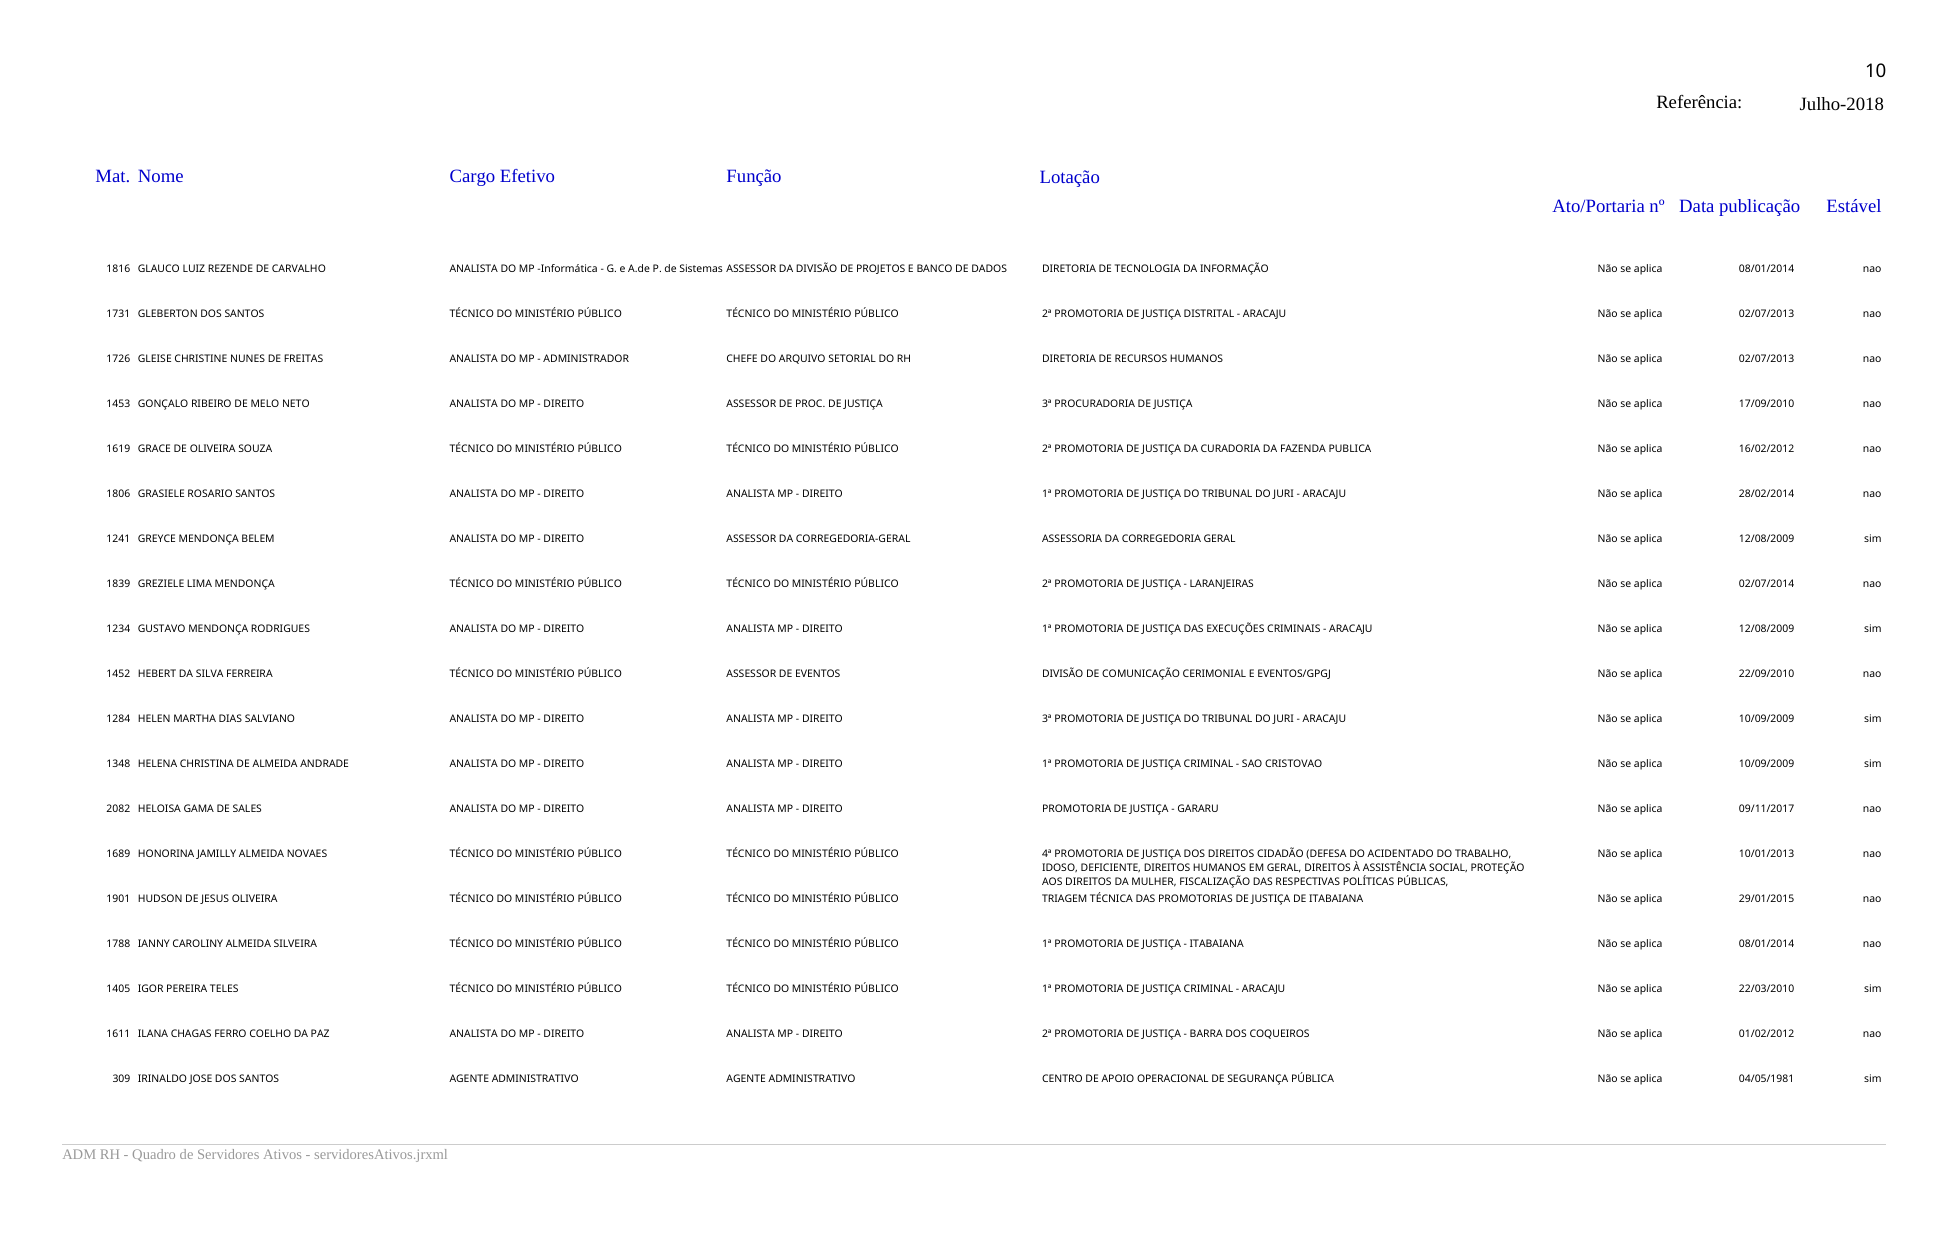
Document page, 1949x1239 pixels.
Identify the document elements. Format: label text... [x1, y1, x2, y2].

table_cell sim [1803, 531, 1881, 576]
table_cell TÉCNICO DO MINISTÉRIO PÚBLICO [726, 981, 1030, 1026]
table_cell [443, 1071, 449, 1116]
table_cell HELOISA GAMA DE SALES [138, 801, 443, 846]
table_header [1665, 165, 1800, 195]
table_cell 1ª PROMOTORIA DE JUSTIÇA - ITABAIANA [1042, 936, 1538, 981]
table_cell 22/03/2010 [1662, 981, 1794, 1026]
table_cell Não se aplica [1547, 756, 1662, 801]
table_cell nao [1803, 801, 1881, 846]
table_cell TÉCNICO DO MINISTÉRIO PÚBLICO [449, 666, 723, 711]
table_cell 3ª PROCURADORIA DE JUSTIÇA [1042, 396, 1538, 441]
table_cell [443, 576, 449, 621]
table_cell 1901 [68, 891, 130, 936]
table_cell [1538, 576, 1547, 621]
table_cell [1794, 351, 1803, 396]
table_cell [1538, 1026, 1547, 1071]
table_cell nao [1803, 936, 1881, 981]
table_cell PROMOTORIA DE JUSTIÇA - GARARU [1042, 801, 1538, 846]
table_cell 2ª PROMOTORIA DE JUSTIÇA DA CURADORIA DA FAZENDA PUBLICA [1042, 441, 1538, 486]
table_cell [443, 621, 449, 666]
table_cell [130, 711, 138, 756]
table_cell [130, 801, 138, 846]
table_cell [1030, 711, 1042, 756]
table_cell [1538, 1071, 1547, 1116]
table_cell 1689 [68, 846, 130, 891]
table_cell 08/01/2014 [1662, 936, 1794, 981]
table_cell TÉCNICO DO MINISTÉRIO PÚBLICO [726, 936, 1030, 981]
table_cell [1538, 711, 1547, 756]
table_cell [1030, 396, 1042, 441]
table_cell DIRETORIA DE RECURSOS HUMANOS [1042, 351, 1538, 396]
table_cell ANALISTA DO MP - DIREITO [449, 531, 723, 576]
table_cell Não se aplica [1547, 621, 1662, 666]
table_cell HONORINA JAMILLY ALMEIDA NOVAES [138, 846, 443, 891]
table_cell [130, 396, 138, 441]
table_cell 09/11/2017 [1662, 801, 1794, 846]
table_cell ANALISTA MP - DIREITO [726, 486, 1030, 531]
table_cell HELEN MARTHA DIAS SALVIANO [138, 711, 443, 756]
table_cell 4ª PROMOTORIA DE JUSTIÇA DOS DIREITOS CIDADÃO (DEFESA DO ACIDENTADO DO TRABALHO, IDOSO, DEFICIENTE, DIREITOS HUMANOS EM GERAL, DIREITOS À ASSISTÊNCIA SOCIAL, PROTEÇÃO AOS DIREITOS DA MULHER, FISCALIZAÇÃO DAS RESPECTIVAS POLÍTICAS PÚBLICAS, [1042, 846, 1538, 891]
table_cell nao [1803, 486, 1881, 531]
table_cell TÉCNICO DO MINISTÉRIO PÚBLICO [726, 891, 1030, 936]
table_cell [1030, 486, 1042, 531]
table_cell [1538, 531, 1547, 576]
table_cell ASSESSOR DA CORREGEDORIA-GERAL [726, 531, 1030, 576]
table_cell nao [1803, 666, 1881, 711]
table_cell [1794, 441, 1803, 486]
table_cell [0, 244, 1948, 253]
table_cell [1794, 1071, 1803, 1116]
table_cell IGOR PEREIRA TELES [138, 981, 443, 1026]
table_cell [130, 666, 138, 711]
table_cell [0, 711, 68, 756]
table_cell [130, 621, 138, 666]
table_cell [1538, 396, 1547, 441]
table_cell [449, 195, 684, 225]
table_cell ANALISTA DO MP - DIREITO [449, 801, 723, 846]
table_cell GREZIELE LIMA MENDONÇA [138, 576, 443, 621]
table_cell [0, 261, 68, 306]
table_cell [1881, 711, 1948, 756]
table_cell [803, 166, 1039, 195]
table_cell 2ª PROMOTORIA DE JUSTIÇA - BARRA DOS COQUEIROS [1042, 1026, 1538, 1071]
table_cell ILANA CHAGAS FERRO COELHO DA PAZ [138, 1026, 443, 1071]
table_cell [1881, 891, 1948, 936]
table_cell Não se aplica [1547, 441, 1662, 486]
table_cell [1030, 846, 1042, 891]
table_cell [0, 936, 68, 981]
table_cell [203, 166, 449, 195]
table_cell [1794, 666, 1803, 711]
table_cell [1196, 166, 1529, 195]
table_cell [1881, 166, 1948, 195]
table_cell [1030, 621, 1042, 666]
table_cell [1794, 621, 1803, 666]
table_cell [0, 1116, 1948, 1144]
table_cell [443, 1026, 449, 1071]
table_cell ANALISTA MP - DIREITO [726, 756, 1030, 801]
table_cell [130, 166, 138, 195]
table_cell nao [1803, 441, 1881, 486]
table_cell [1538, 666, 1547, 711]
table_cell [1794, 801, 1803, 846]
table_cell CHEFE DO ARQUIVO SETORIAL DO RH [726, 351, 1030, 396]
table_cell 10 [1731, 57, 1886, 84]
table_cell [0, 85, 1948, 91]
table_cell Não se aplica [1547, 981, 1662, 1026]
table_cell [1030, 306, 1042, 351]
table_cell IANNY CAROLINY ALMEIDA SILVEIRA [138, 936, 443, 981]
table_cell [0, 576, 68, 621]
table_cell nao [1803, 351, 1881, 396]
table_cell 29/01/2015 [1662, 891, 1794, 936]
table_cell [1030, 351, 1042, 396]
table_cell [1030, 441, 1042, 486]
table_cell 1ª PROMOTORIA DE JUSTIÇA CRIMINAL - SAO CRISTOVAO [1042, 756, 1538, 801]
table_cell Não se aplica [1547, 891, 1662, 936]
table_cell Não se aplica [1547, 711, 1662, 756]
table_cell [443, 441, 449, 486]
table_cell [1881, 531, 1948, 576]
table_cell [443, 756, 449, 801]
table_cell [1030, 666, 1042, 711]
table_cell 1234 [68, 621, 130, 666]
table_cell 1ª PROMOTORIA DE JUSTIÇA CRIMINAL - ARACAJU [1042, 981, 1538, 1026]
table_cell [1538, 261, 1547, 306]
table_cell Julho-2018 [1756, 93, 1884, 121]
table_cell 02/07/2013 [1662, 306, 1794, 351]
table_cell [0, 123, 1948, 163]
table_cell [0, 486, 68, 531]
table_cell Não se aplica [1547, 1026, 1662, 1071]
table_cell sim [1803, 1071, 1881, 1116]
table_cell [1030, 1071, 1042, 1116]
table_header [1529, 165, 1664, 195]
table_cell [443, 711, 449, 756]
table_cell [1794, 576, 1803, 621]
table_cell [0, 1026, 68, 1071]
table_cell GLEBERTON DOS SANTOS [138, 306, 443, 351]
table_cell TÉCNICO DO MINISTÉRIO PÚBLICO [449, 936, 723, 981]
table_cell [1030, 576, 1042, 621]
table_cell 28/02/2014 [1662, 486, 1794, 531]
table_cell [130, 306, 138, 351]
table_cell Não se aplica [1547, 666, 1662, 711]
table_cell nao [1803, 261, 1881, 306]
table_cell [1881, 981, 1948, 1026]
table_cell [1030, 936, 1042, 981]
table_cell [1030, 531, 1042, 576]
table_cell [0, 441, 68, 486]
table_cell TRIAGEM TÉCNICA DAS PROMOTORIAS DE JUSTIÇA DE ITABAIANA [1042, 891, 1538, 936]
table_cell sim [1803, 981, 1881, 1026]
table_cell TÉCNICO DO MINISTÉRIO PÚBLICO [726, 306, 1030, 351]
table_cell 3ª PROMOTORIA DE JUSTIÇA DO TRIBUNAL DO JURI - ARACAJU [1042, 711, 1538, 756]
table_header Mat. [68, 165, 130, 195]
table_cell [0, 1071, 68, 1116]
table_cell ANALISTA MP - DIREITO [726, 1026, 1030, 1071]
table_cell [443, 891, 449, 936]
table_cell [1881, 196, 1948, 225]
table_cell TÉCNICO DO MINISTÉRIO PÚBLICO [449, 981, 723, 1026]
table_cell [1030, 261, 1042, 306]
table_cell [1881, 441, 1948, 486]
table_cell [1794, 936, 1803, 981]
table_cell Data publicação [1665, 195, 1800, 225]
table_header Cargo Efetivo [449, 165, 684, 195]
table_cell ANALISTA MP - DIREITO [726, 711, 1030, 756]
table_cell ANALISTA DO MP - DIREITO [449, 621, 723, 666]
table_cell 12/08/2009 [1662, 621, 1794, 666]
table_cell 309 [68, 1071, 130, 1116]
table_cell [1881, 756, 1948, 801]
table_cell TÉCNICO DO MINISTÉRIO PÚBLICO [449, 891, 723, 936]
table_cell [1794, 711, 1803, 756]
table_cell DIRETORIA DE TECNOLOGIA DA INFORMAÇÃO [1042, 261, 1538, 306]
table_cell 01/02/2012 [1662, 1026, 1794, 1071]
table_cell 10/09/2009 [1662, 711, 1794, 756]
table_cell 1348 [68, 756, 130, 801]
table_cell [1030, 756, 1042, 801]
table_cell TÉCNICO DO MINISTÉRIO PÚBLICO [726, 441, 1030, 486]
table_cell [0, 756, 68, 801]
table_cell Não se aplica [1547, 306, 1662, 351]
table_cell [0, 225, 1948, 244]
table_cell GRASIELE ROSARIO SANTOS [138, 486, 443, 531]
table_cell [0, 666, 68, 711]
table_cell [1538, 756, 1547, 801]
table_cell [1881, 261, 1948, 306]
table_cell 1ª PROMOTORIA DE JUSTIÇA DAS EXECUÇÕES CRIMINAIS - ARACAJU [1042, 621, 1538, 666]
table_cell [0, 93, 1656, 121]
table_cell [0, 846, 68, 891]
table_cell ANALISTA DO MP - DIREITO [449, 756, 723, 801]
table_cell [0, 57, 1731, 84]
table_cell 1816 [68, 261, 130, 306]
table_cell [1881, 1026, 1948, 1071]
table_cell Não se aplica [1547, 486, 1662, 531]
table_cell GREYCE MENDONÇA BELEM [138, 531, 443, 576]
table_cell Não se aplica [1547, 531, 1662, 576]
table_cell TÉCNICO DO MINISTÉRIO PÚBLICO [726, 576, 1030, 621]
table_cell [1030, 801, 1042, 846]
table_cell nao [1803, 576, 1881, 621]
table_cell [130, 981, 138, 1026]
table_cell [1881, 936, 1948, 981]
table_cell ANALISTA DO MP - DIREITO [449, 486, 723, 531]
table_cell [0, 351, 68, 396]
table_cell TÉCNICO DO MINISTÉRIO PÚBLICO [449, 441, 723, 486]
table_cell [1030, 1026, 1042, 1071]
table_cell Não se aplica [1547, 801, 1662, 846]
table_cell GLAUCO LUIZ REZENDE DE CARVALHO [138, 261, 443, 306]
table_cell 10/01/2013 [1662, 846, 1794, 891]
table_cell GONÇALO RIBEIRO DE MELO NETO [138, 396, 443, 441]
table_cell [130, 196, 138, 225]
table_cell [1794, 1026, 1803, 1071]
table_cell [1794, 891, 1803, 936]
table_cell IRINALDO JOSE DOS SANTOS [138, 1071, 443, 1116]
table_cell CENTRO DE APOIO OPERACIONAL DE SEGURANÇA PÚBLICA [1042, 1071, 1538, 1116]
table_cell 02/07/2013 [1662, 351, 1794, 396]
table_cell Não se aplica [1547, 351, 1662, 396]
table_header [0, 0, 1948, 57]
table_cell [130, 846, 138, 891]
table_cell 1839 [68, 576, 130, 621]
table_cell [1794, 756, 1803, 801]
table_cell sim [1803, 756, 1881, 801]
table_cell [1538, 801, 1547, 846]
table_cell [443, 351, 449, 396]
table_cell ANALISTA MP - DIREITO [726, 621, 1030, 666]
table_cell [130, 1071, 138, 1116]
table_cell [0, 891, 68, 936]
table_cell ASSESSOR DE PROC. DE JUSTIÇA [726, 396, 1030, 441]
table_cell 22/09/2010 [1662, 666, 1794, 711]
table_cell [443, 261, 449, 306]
table_cell GLEISE CHRISTINE NUNES DE FREITAS [138, 351, 443, 396]
table_cell nao [1803, 846, 1881, 891]
table_cell ANALISTA DO MP - DIREITO [449, 711, 723, 756]
table_cell 12/08/2009 [1662, 531, 1794, 576]
table_cell [1881, 306, 1948, 351]
table_cell TÉCNICO DO MINISTÉRIO PÚBLICO [726, 846, 1030, 891]
table_cell [1794, 846, 1803, 891]
table_cell [0, 621, 68, 666]
table_cell [0, 253, 1948, 261]
table_cell [1538, 891, 1547, 936]
table_cell Lotação [1039, 166, 1196, 196]
table_cell 02/07/2014 [1662, 576, 1794, 621]
table_cell [0, 981, 68, 1026]
table_cell TÉCNICO DO MINISTÉRIO PÚBLICO [449, 846, 723, 891]
table_cell [0, 396, 68, 441]
table_cell [684, 196, 726, 225]
table_cell ANALISTA DO MP - DIREITO [449, 396, 723, 441]
table_cell ANALISTA DO MP - ADMINISTRADOR [449, 351, 723, 396]
table_cell [1881, 351, 1948, 396]
table_cell [803, 196, 1039, 225]
table_cell [443, 396, 449, 441]
table_cell 1731 [68, 306, 130, 351]
table_cell [443, 486, 449, 531]
table_cell [1794, 981, 1803, 1026]
table_cell [1538, 936, 1547, 981]
table_cell 1ª PROMOTORIA DE JUSTIÇA DO TRIBUNAL DO JURI - ARACAJU [1042, 486, 1538, 531]
table_cell [1886, 1144, 1948, 1168]
table_cell [1030, 981, 1042, 1026]
table_cell GRACE DE OLIVEIRA SOUZA [138, 441, 443, 486]
table_header Função [726, 165, 803, 195]
table_cell Não se aplica [1547, 846, 1662, 891]
table_cell 1726 [68, 351, 130, 396]
table_cell [203, 196, 449, 225]
table_cell 16/02/2012 [1662, 441, 1794, 486]
table_cell [130, 441, 138, 486]
table_cell [443, 666, 449, 711]
table_cell [1794, 531, 1803, 576]
table_cell sim [1803, 621, 1881, 666]
table_cell [1884, 93, 1948, 121]
table_cell [130, 531, 138, 576]
table_cell Não se aplica [1547, 576, 1662, 621]
table_cell [1886, 57, 1948, 84]
table_cell 1452 [68, 666, 130, 711]
table_cell [443, 936, 449, 981]
table_cell [1881, 1071, 1948, 1116]
table_header [1803, 165, 1881, 195]
table_cell [726, 195, 803, 225]
table_cell [443, 801, 449, 846]
table_cell [130, 936, 138, 981]
table_cell [1881, 666, 1948, 711]
table_cell 1788 [68, 936, 130, 981]
table_cell GUSTAVO MENDONÇA RODRIGUES [138, 621, 443, 666]
table_cell nao [1803, 891, 1881, 936]
table_cell ANALISTA DO MP - DIREITO [449, 1026, 723, 1071]
table_cell [1538, 351, 1547, 396]
table_cell ASSESSOR DA DIVISÃO DE PROJETOS E BANCO DE DADOS [726, 261, 1030, 306]
table_cell ASSESSORIA DA CORREGEDORIA GERAL [1042, 531, 1538, 576]
table_cell nao [1803, 396, 1881, 441]
table_cell [0, 1144, 62, 1168]
table_cell [1794, 306, 1803, 351]
table_cell HEBERT DA SILVA FERREIRA [138, 666, 443, 711]
table_cell [1881, 621, 1948, 666]
table_cell [130, 261, 138, 306]
table_cell [1538, 621, 1547, 666]
table_cell 1284 [68, 711, 130, 756]
table_cell [684, 166, 726, 195]
table_cell [1538, 981, 1547, 1026]
table_cell Referência: [1656, 91, 1754, 123]
table_cell 2082 [68, 801, 130, 846]
table_cell [68, 195, 130, 225]
table_cell 10/09/2009 [1662, 756, 1794, 801]
table_cell nao [1803, 1026, 1881, 1071]
table_cell [130, 1026, 138, 1071]
table_cell 2ª PROMOTORIA DE JUSTIÇA - LARANJEIRAS [1042, 576, 1538, 621]
table_cell [1794, 261, 1803, 306]
table_cell ASSESSOR DE EVENTOS [726, 666, 1030, 711]
table_cell [1538, 306, 1547, 351]
table_cell 1806 [68, 486, 130, 531]
table_cell 1241 [68, 531, 130, 576]
table_cell [1881, 846, 1948, 891]
table_cell [130, 486, 138, 531]
table_cell ANALISTA DO MP -Informática - G. e A.de P. de Sistemas [449, 261, 723, 306]
table_cell [0, 531, 68, 576]
table_cell TÉCNICO DO MINISTÉRIO PÚBLICO [449, 576, 723, 621]
table_cell [0, 306, 68, 351]
table_cell [1881, 576, 1948, 621]
table_cell [1794, 486, 1803, 531]
table_cell Estável [1803, 195, 1881, 225]
table_cell DIVISÃO DE COMUNICAÇÃO CERIMONIAL E EVENTOS/GPGJ [1042, 666, 1538, 711]
table_cell ANALISTA MP - DIREITO [726, 801, 1030, 846]
table_cell Não se aplica [1547, 261, 1662, 306]
table_cell [130, 756, 138, 801]
table_cell [0, 196, 68, 225]
table_cell [130, 891, 138, 936]
table_cell [1538, 441, 1547, 486]
table_header Nome [138, 165, 203, 195]
table_cell Não se aplica [1547, 936, 1662, 981]
table_cell [443, 846, 449, 891]
table_cell HELENA CHRISTINA DE ALMEIDA ANDRADE [138, 756, 443, 801]
table_cell 17/09/2010 [1662, 396, 1794, 441]
table_cell [1881, 801, 1948, 846]
table_cell TÉCNICO DO MINISTÉRIO PÚBLICO [449, 306, 723, 351]
table_cell 1405 [68, 981, 130, 1026]
table_cell [1881, 396, 1948, 441]
table_cell nao [1803, 306, 1881, 351]
table_cell [443, 981, 449, 1026]
table_cell Não se aplica [1547, 396, 1662, 441]
table_cell [0, 801, 68, 846]
table_cell AGENTE ADMINISTRATIVO [726, 1071, 1030, 1116]
table_cell [1039, 196, 1196, 225]
table_cell AGENTE ADMINISTRATIVO [449, 1071, 723, 1116]
table_cell [1030, 891, 1042, 936]
table_cell 1619 [68, 441, 130, 486]
table_cell [138, 195, 203, 225]
table_cell sim [1803, 711, 1881, 756]
table_cell [130, 351, 138, 396]
table_cell [1794, 396, 1803, 441]
table_cell [130, 576, 138, 621]
table_cell [443, 306, 449, 351]
table_cell 1611 [68, 1026, 130, 1071]
table_cell 1453 [68, 396, 130, 441]
table_cell 04/05/1981 [1662, 1071, 1794, 1116]
table_cell [0, 166, 68, 195]
table_cell Ato/Portaria nº [1529, 195, 1664, 225]
table_cell [1538, 486, 1547, 531]
table_cell ADM RH - Quadro de Servidores Ativos - servidoresAtivos.jrxml [62, 1145, 1886, 1168]
table_cell HUDSON DE JESUS OLIVEIRA [138, 891, 443, 936]
table_cell [443, 531, 449, 576]
table_cell 2ª PROMOTORIA DE JUSTIÇA DISTRITAL - ARACAJU [1042, 306, 1538, 351]
table_cell Não se aplica [1547, 1071, 1662, 1116]
table_cell [1881, 486, 1948, 531]
table_cell [1538, 846, 1547, 891]
table_cell [1196, 196, 1529, 225]
table_cell 08/01/2014 [1662, 261, 1794, 306]
